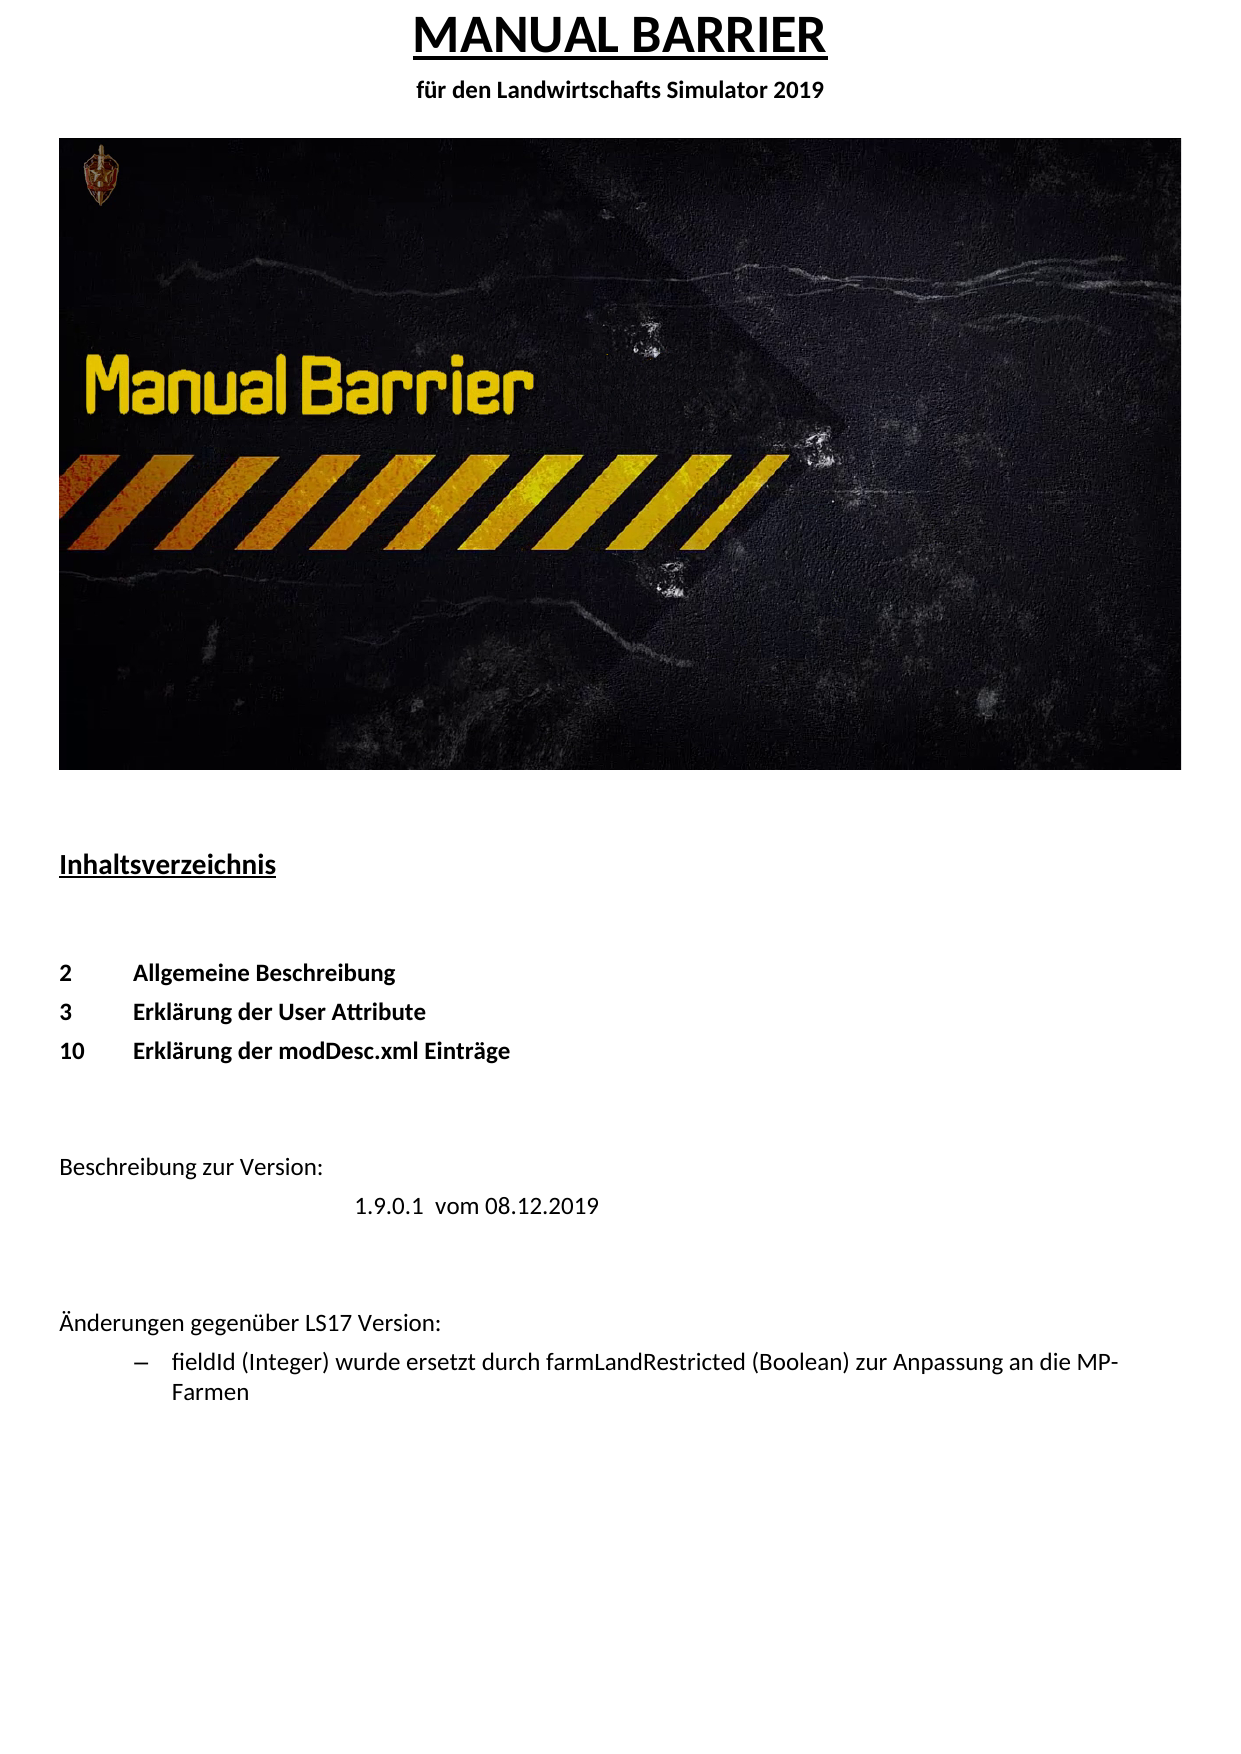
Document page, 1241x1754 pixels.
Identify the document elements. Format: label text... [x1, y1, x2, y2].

text 10 Erklärung der modDesc.xml Einträge [59, 1035, 1181, 1065]
text 1.9.0.1 vom 08.12.2019 [59, 1190, 1181, 1221]
text 2 Allgemeine Beschreibung [59, 957, 1181, 988]
text Inhaltsverzeichnis [59, 846, 1181, 881]
text 3 Erklärung der User Attribute [59, 996, 1181, 1027]
text für den Landwirtschafts Simulator 2019 [59, 74, 1181, 105]
text MANUAL BARRIER [59, 0, 1181, 66]
text Änderungen gegenüber LS17 Version: [59, 1307, 1181, 1337]
picture [59, 138, 1182, 770]
text Beschreibung zur Version: [59, 1151, 1181, 1182]
list fieldId (Integer) wurde ersetzt durch farmLandRestricted (Boolean) zur Anpassung an die MP-Farmen [134, 1346, 1181, 1407]
